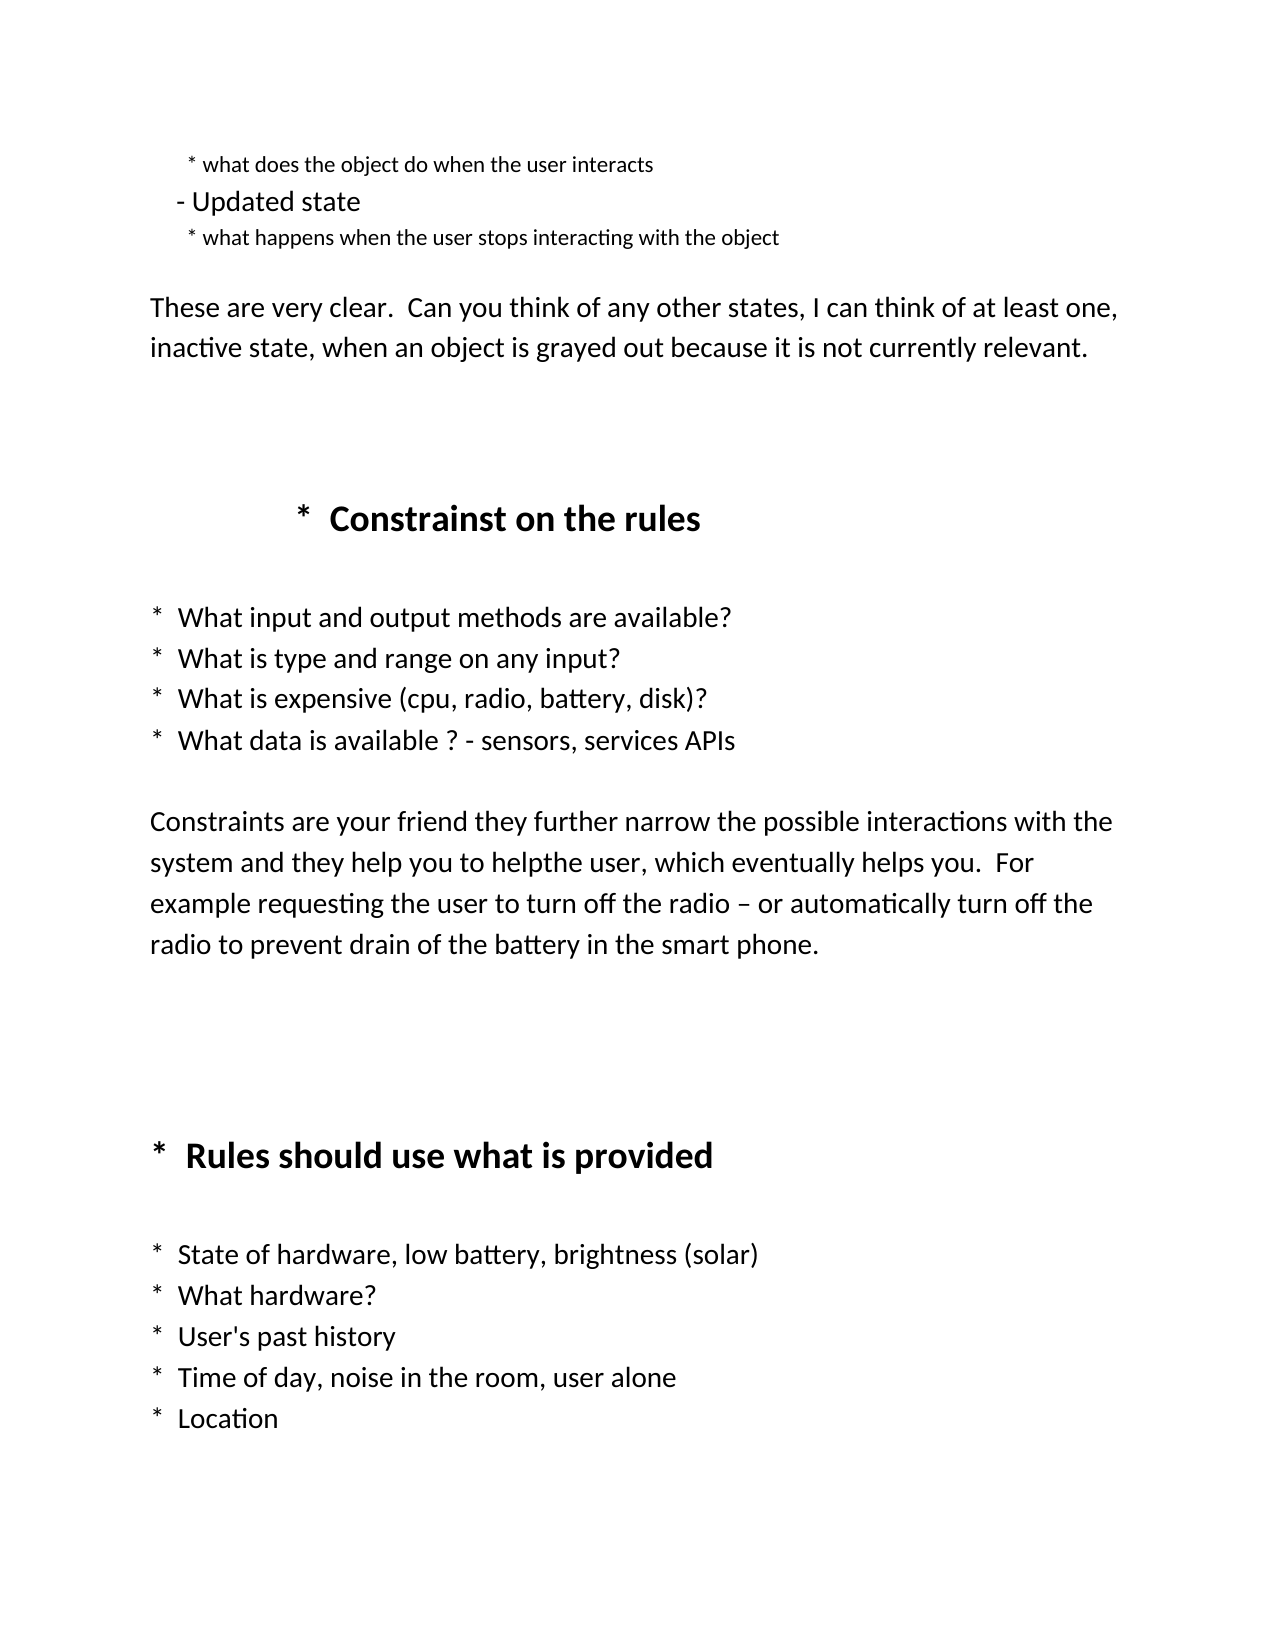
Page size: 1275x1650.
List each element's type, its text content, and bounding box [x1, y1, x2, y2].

text * what does the object do when the user interacts - Updated state * what happens when the user stops interacting with the object These are very clear. Can you think of any other states, I can think of at least one, inactive state, when an object is grayed out because it is not currently relevant. * Constrainst on the rules * What input and output methods are available? * What is type and range on any input? * What is expensive (cpu, radio, battery, disk)? * What data is available ? - sensors, services APIs Constraints are your friend they further narrow the possible interactions with the system and they help you to helpthe user, which eventually helps you. For example requesting the user to turn off the radio – or automatically turn off the radio to prevent drain of the battery in the smart phone. * Rules should use what is provided * State of hardware, low battery, brightness (solar) * What hardware? * User's past history * Time of day, noise in the room, user alone * Location [150, 150, 1125, 1477]
